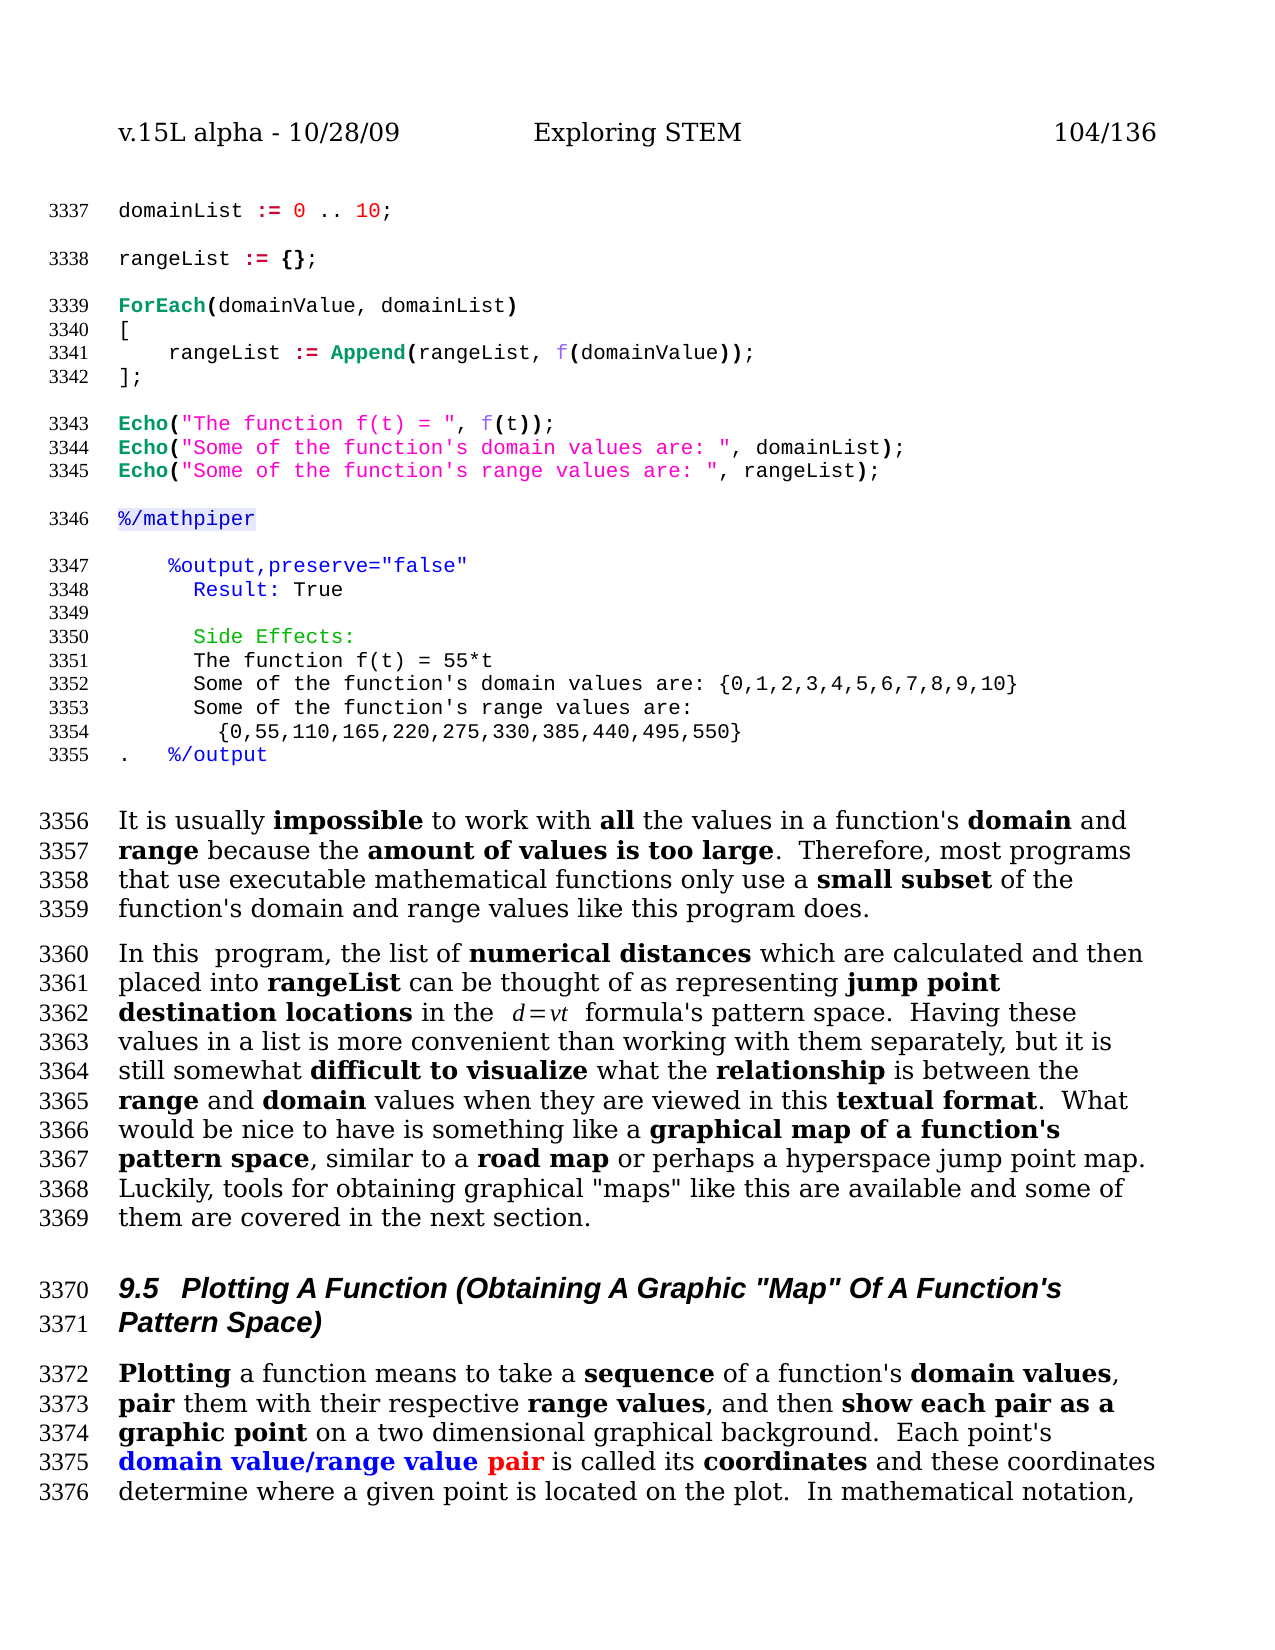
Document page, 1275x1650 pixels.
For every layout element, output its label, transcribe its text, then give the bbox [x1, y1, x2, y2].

text Some of the function's range values are: [118, 697, 1157, 721]
text The function f(t) = 55*t [118, 650, 1157, 673]
text Echo("Some of the function's range values are: ", rangeList); [118, 461, 1157, 484]
text ]; [118, 366, 1157, 389]
text rangeList := Append(rangeList, f(domainValue)); [118, 342, 1157, 366]
subtitle Plotting A Function (Obtaining A Graphic "Map" Of A Function's Pattern Space) [118, 1271, 1157, 1338]
text Side Effects: [118, 626, 1157, 650]
text ForEach(domainValue, domainList) [118, 295, 1157, 319]
text rangeList := {}; [118, 248, 1157, 271]
text [ [118, 319, 1157, 342]
text Result: True [118, 579, 1157, 602]
text Some of the function's domain values are: {0,1,2,3,4,5,6,7,8,9,10} [118, 673, 1157, 697]
text %/mathpiper [118, 508, 1157, 531]
text Echo("Some of the function's domain values are: ", domainList); [118, 437, 1157, 461]
text {0,55,110,165,220,275,330,385,440,495,550} [118, 721, 1157, 744]
text Echo("The function f(t) = ", f(t)); [118, 413, 1157, 437]
text In this program, the list of numerical distances which are calculated and then placed into rangeList can be thought of as representing jump point destination locations in theformula's pattern space. Having these values in a list is more convenient than working with them separately, but it is still somewhat difficult to visualize what the relationship is between the range and domain values when they are viewed in this textual format. What would be nice to have is something like a graphical map of a function's pattern space, similar to a road map or perhaps a hyperspace jump point map. Luckily, tools for obtaining graphical "maps" like this are available and some of them are covered in the next section. [118, 939, 1157, 1232]
text . %/output [118, 744, 1157, 768]
text It is usually impossible to work with all the values in a function's domain and range because the amount of values is too large. Therefore, most programs that use executable mathematical functions only use a small subset of the function's domain and range values like this program does. [118, 806, 1157, 924]
text %output,preserve="false" [118, 555, 1157, 579]
text Plotting a function means to take a sequence of a function's domain values, pair them with their respective range values, and then show each pair as a graphic point on a two dimensional graphical background. Each point's domain value/range value pair is called its coordinates and these coordinates determine where a given point is located on the plot. In mathematical notation, [118, 1359, 1157, 1506]
text domainList := 0 .. 10; [118, 200, 1157, 224]
